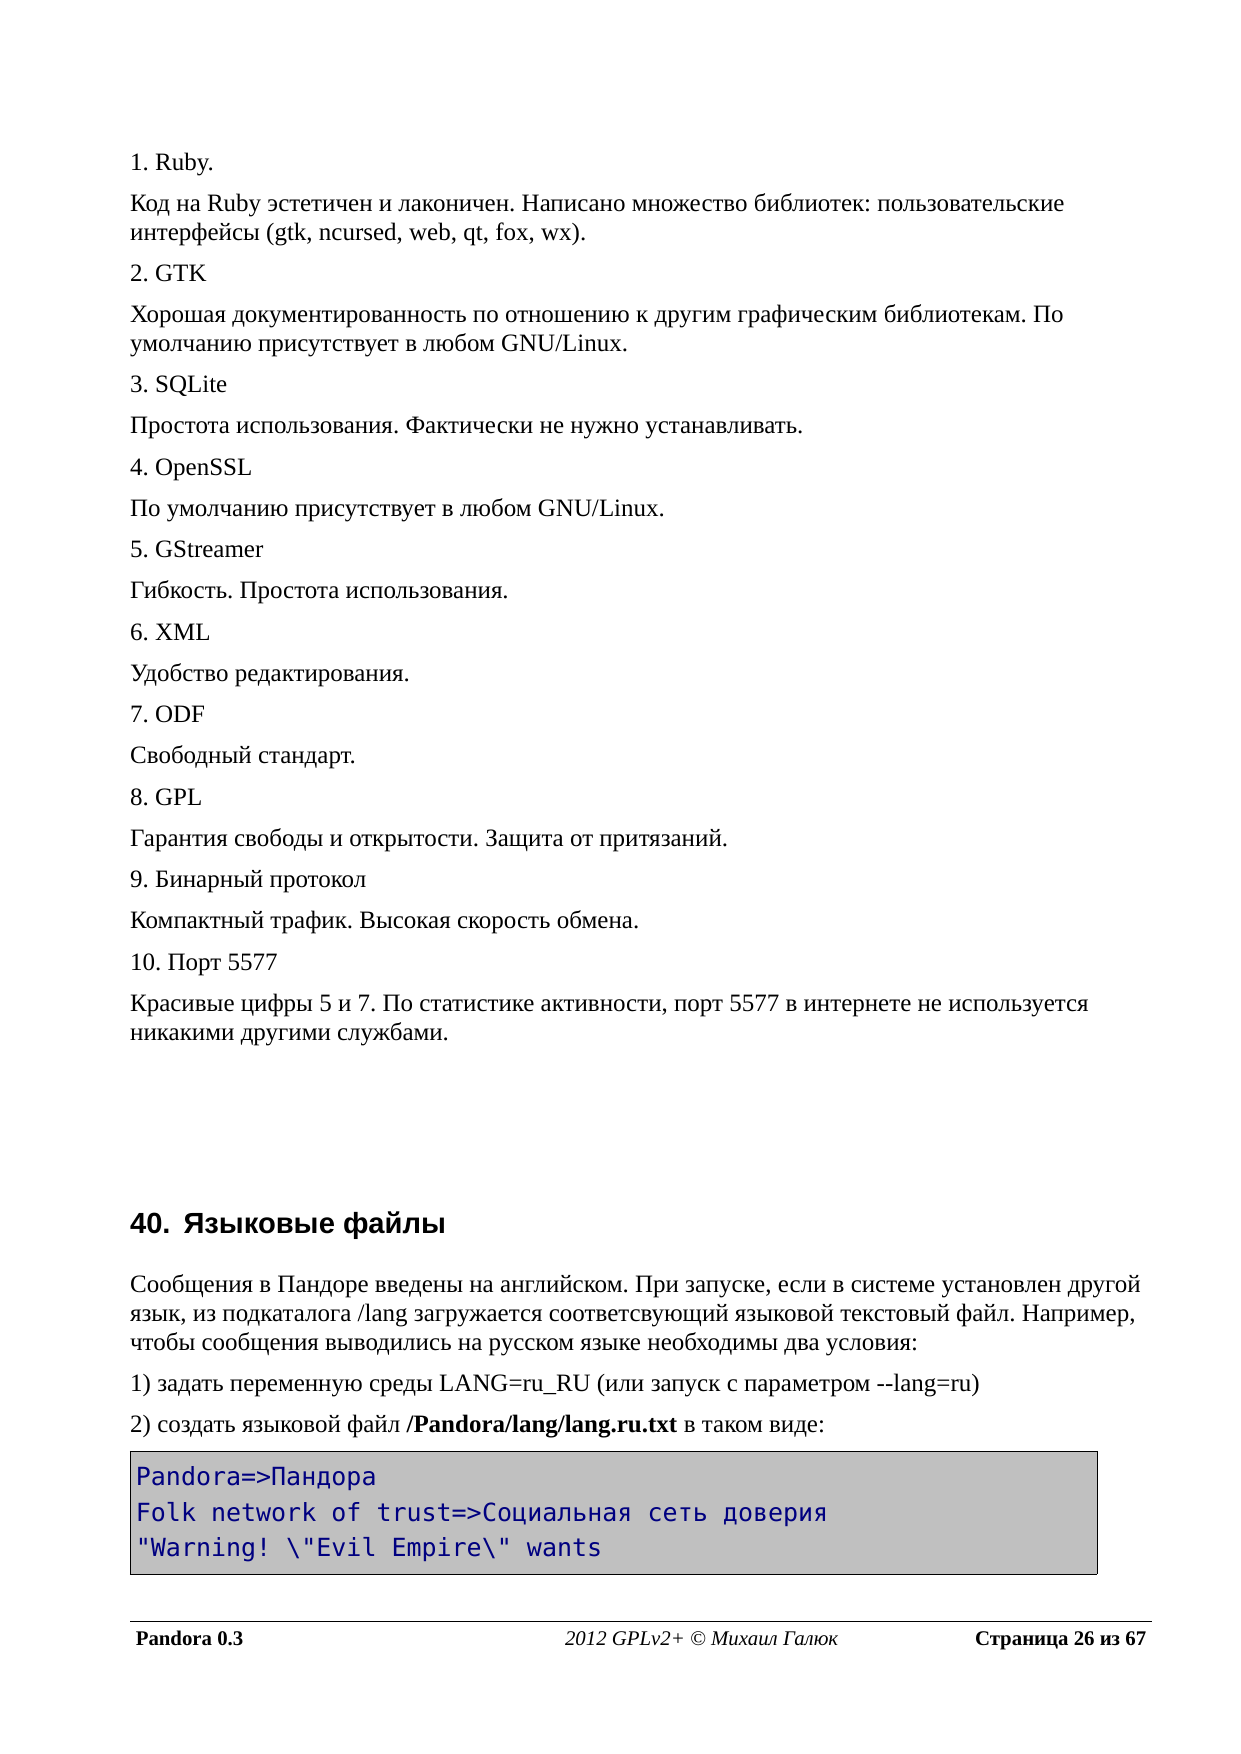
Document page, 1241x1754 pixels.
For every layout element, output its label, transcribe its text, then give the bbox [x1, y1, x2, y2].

text Сообщения в Пандоре введены на английском. При запуске, если в системе установлен другой язык, из подкаталога /lang загружается соответсвующий языковой текстовый файл. Например, чтобы сообщения выводились на русском языке необходимы два условия: [130, 1269, 1152, 1356]
text Удобство редактирования. [130, 658, 1152, 687]
text 10. Порт 5577 [130, 947, 1152, 976]
text 5. GStreamer [130, 534, 1152, 563]
text Компактный трафик. Высокая скорость обмена. [130, 906, 1152, 934]
text Код на Ruby эстетичен и лаконичен. Написано множество библиотек: пользовательские интерфейсы (gtk, ncursed, web, qt, fox, wx). [130, 188, 1152, 246]
text Простота использования. Фактически не нужно устанавливать. [130, 411, 1152, 439]
text Гарантия свободы и открытости. Защита от притязаний. [130, 823, 1152, 852]
text Гибкость. Простота использования. [130, 576, 1152, 604]
table_header Pandora=>Пандора Folk network of trust=>Социальная сеть доверия "Warning! \"Evil Empire\" wants [131, 1452, 1097, 1574]
subtitle Языковые файлы [130, 1206, 1152, 1239]
text 7. ODF [130, 699, 1152, 728]
text 4. OpenSSL [130, 452, 1152, 481]
text 2) создать языковой файл /Pandora/lang/lang.ru.txt в таком виде: [130, 1409, 1152, 1438]
text Свободный стандарт. [130, 741, 1152, 769]
text 3. SQLite [130, 369, 1152, 398]
text Красивые цифры 5 и 7. По статистике активности, порт 5577 в интернете не используется никакими другими службами. [130, 988, 1152, 1046]
text 9. Бинарный протокол [130, 864, 1152, 893]
text Хорошая документированность по отношению к другим графическим библиотекам. По умолчанию присутствует в любом GNU/Linux. [130, 299, 1152, 357]
text 1. Ruby. [130, 147, 1152, 176]
text 1) задать переменную среды LANG=ru_RU (или запуск с параметром --lang=ru) [130, 1368, 1152, 1397]
text 8. GPL [130, 782, 1152, 811]
text 6. XML [130, 617, 1152, 646]
text 2. GTK [130, 258, 1152, 287]
text По умолчанию присутствует в любом GNU/Linux. [130, 493, 1152, 522]
